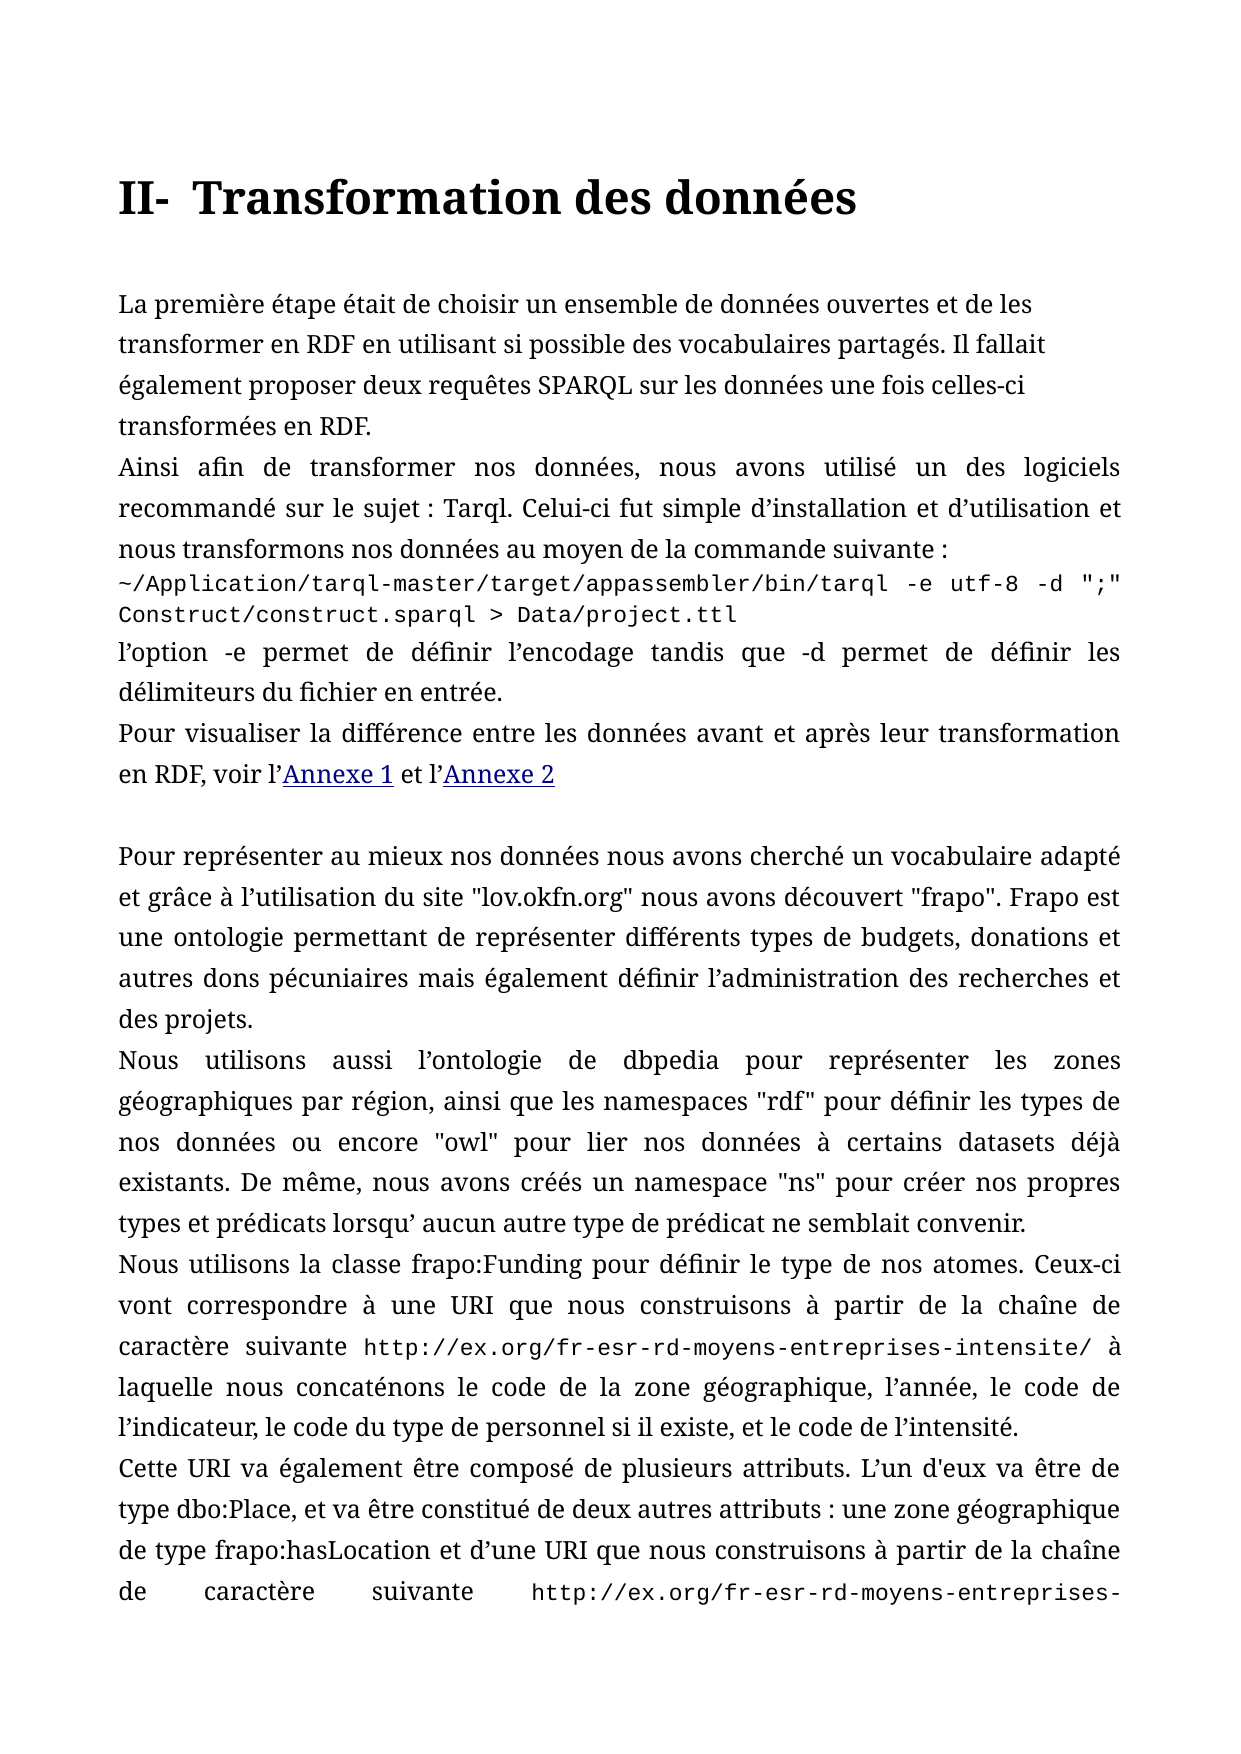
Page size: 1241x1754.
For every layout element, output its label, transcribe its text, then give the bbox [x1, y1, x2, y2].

text Cette URI va également être composé de plusieurs attributs. L’un d'eux va être de type dbo:Place, et va être constitué de deux autres attributs : une zone géographique de type frapo:hasLocation et d’une URI que nous construisons à partir de la chaîne de caractère suivante http://ex.org/fr-esr-rd-moyens-entreprises- [118, 1451, 1122, 1607]
text Pour visualiser la différence entre les données avant et après leur transformation en RDF, voir l’Annexe 1 et l’Annexe 2 [118, 716, 1122, 791]
text ~/Application/tarql-master/target/appassembler/bin/tarql -e utf-8 -d ";" Construct/construct.sparql > Data/project.ttl [118, 572, 1122, 629]
text Nous utilisons la classe frapo:Funding pour définir le type de nos atomes. Ceux-ci vont correspondre à une URI que nous construisons à partir de la chaîne de caractère suivante http://ex.org/fr-esr-rd-moyens-entreprises-intensite/ à laquelle nous concaténons le code de la zone géographique, l’année, le code de l’indicateur, le code du type de personnel si il existe, et le code de l’intensité. [118, 1247, 1122, 1444]
text l’option -e permet de définir l’encodage tandis que -d permet de définir les délimiteurs du fichier en entrée. [118, 634, 1122, 709]
text Pour représenter au mieux nos données nous avons cherché un vocabulaire adapté et grâce à l’utilisation du site "lov.okfn.org" nous avons découvert "frapo". Frapo est une ontologie permettant de représenter différents types de budgets, donations et autres dons pécuniaires mais également définir l’administration des recherches et des projets. [118, 838, 1122, 1036]
text Nous utilisons aussi l’ontologie de dbpedia pour représenter les zones géographiques par région, ainsi que les namespaces "rdf" pour définir les types de nos données ou encore "owl" pour lier nos données à certains datasets déjà existants. De même, nous avons créés un namespace "ns" pour créer nos propres types et prédicats lorsqu’ aucun autre type de prédicat ne semblait convenir. [118, 1043, 1122, 1240]
text La première étape était de choisir un ensemble de données ouvertes et de les transformer en RDF en utilisant si possible des vocabulaires partagés. Il fallait également proposer deux requêtes SPARQL sur les données une fois celles-ci transformées en RDF. [118, 286, 1122, 443]
subtitle Transformation des données [118, 165, 1122, 228]
text Ainsi afin de transformer nos données, nous avons utilisé un des logiciels recommandé sur le sujet : Tarql. Celui-ci fut simple d’installation et d’utilisation et nous transformons nos données au moyen de la commande suivante : [118, 450, 1122, 565]
